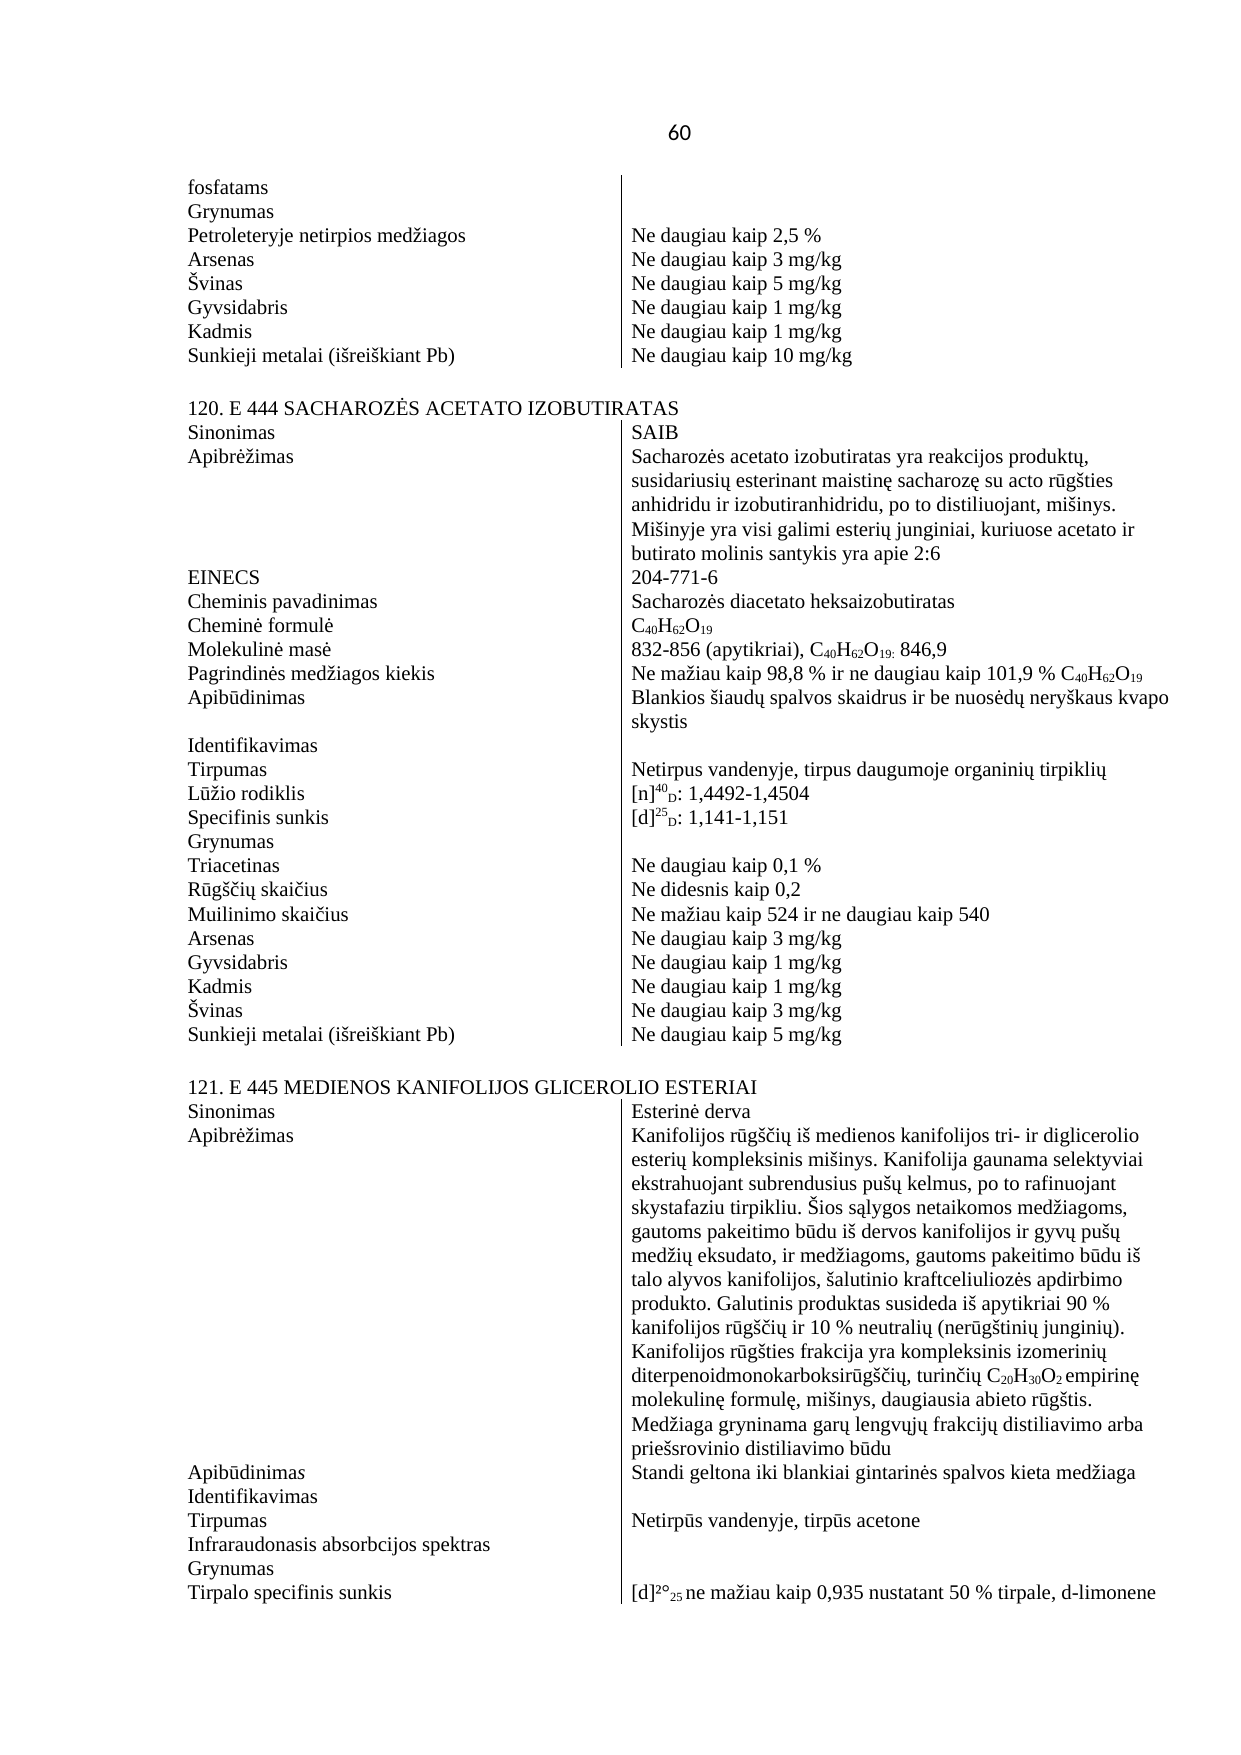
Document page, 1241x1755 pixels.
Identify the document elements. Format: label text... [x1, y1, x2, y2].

table_cell Sinonimas [177, 1099, 621, 1123]
table_cell Specifinis sunkis [177, 805, 621, 829]
table_cell Standi geltona iki blankiai gintarinės spalvos kieta medžiaga [622, 1460, 1181, 1484]
table_cell Triacetinas [177, 853, 621, 877]
table_cell Tirpumas [177, 757, 621, 781]
table_cell Sunkieji metalai (išreiškiant Pb) [177, 1022, 621, 1046]
table_cell Rūgščių skaičius [177, 878, 621, 901]
table_cell Tirpalo specifinis sunkis [177, 1580, 621, 1604]
table_cell Ne daugiau kaip 3 mg/kg [622, 998, 1181, 1022]
table_cell [622, 1484, 1181, 1508]
table_cell Kadmis [177, 319, 621, 343]
table_cell Grynumas [177, 199, 621, 223]
table_cell Švinas [177, 998, 621, 1022]
table_cell Ne daugiau kaip 1 mg/kg [622, 950, 1181, 974]
table_cell Blankios šiaudų spalvos skaidrus ir be nuosėdų neryškaus kvapo skystis [622, 685, 1181, 733]
table_cell Apibūdinimas [177, 1460, 621, 1484]
table_cell Kadmis [177, 974, 621, 998]
table_cell Sunkieji metalai (išreiškiant Pb) [177, 343, 621, 367]
table_cell Cheminis pavadinimas [177, 589, 621, 613]
table_cell Muilinimo skaičius [177, 901, 621, 926]
table_cell C40H62O19 [622, 613, 1181, 637]
table_cell [622, 733, 1181, 757]
table_cell Kanifolijos rūgščių iš medienos kanifolijos tri- ir diglicerolio esterių kompleksinis mišinys. Kanifolija gaunama selektyviai ekstrahuojant subrendusius pušų kelmus, po to rafinuojant skystafaziu tirpikliu. Šios sąlygos netaikomos medžiagoms, gautoms pakeitimo būdu iš dervos kanifolijos ir gyvų pušų medžių eksudato, ir medžiagoms, gautoms pakeitimo būdu iš talo alyvos kanifolijos, šalutinio kraftceliuliozės apdirbimo produkto. Galutinis produktas susideda iš apytikriai 90 % kanifolijos rūgščių ir 10 % neutralių (nerūgštinių junginių). Kanifolijos rūgšties frakcija yra kompleksinis izomerinių diterpenoidmonokarboksirūgščių, turinčių C20H30O2 empirinę molekulinę formulę, mišinys, daugiausia abieto rūgštis. Medžiaga gryninama garų lengvųjų frakcijų distiliavimo arba priešsrovinio distiliavimo būdu [622, 1123, 1181, 1459]
table_cell Esterinė derva [622, 1099, 1181, 1123]
table_cell [622, 175, 1181, 199]
table_cell Infraraudonasis absorbcijos spektras [177, 1532, 621, 1556]
table_cell [622, 199, 1181, 223]
table_cell Petroleteryje netirpios medžiagos [177, 223, 621, 247]
table_cell Apibūdinimas [177, 685, 621, 733]
table_cell [622, 1556, 1181, 1580]
table_cell [d]²°25 ne mažiau kaip 0,935 nustatant 50 % tirpale, d-limonene [622, 1580, 1181, 1604]
table_cell Apibrėžimas [177, 444, 621, 564]
table_cell Arsenas [177, 247, 621, 271]
table_cell Identifikavimas [177, 1484, 621, 1508]
table_cell [622, 829, 1181, 853]
table_cell EINECS [177, 565, 621, 589]
table_cell Ne daugiau kaip 2,5 % [622, 223, 1181, 247]
table_cell Ne daugiau kaip 1 mg/kg [622, 974, 1181, 998]
table_cell 204-771-6 [622, 565, 1181, 589]
table_cell Pagrindinės medžiagos kiekis [177, 661, 621, 685]
table_cell Ne daugiau kaip 5 mg/kg [622, 271, 1181, 295]
table_cell [d]25D: 1,141-1,151 [622, 805, 1181, 829]
table_cell Ne daugiau kaip 1 mg/kg [622, 319, 1181, 343]
table_cell Identifikavimas [177, 733, 621, 757]
table_cell SAIB [622, 420, 1181, 444]
table_cell Netirpūs vandenyje, tirpūs acetone [622, 1508, 1181, 1532]
table_cell Gyvsidabris [177, 950, 621, 974]
table_header 121. E 445 MEDIENOS KANIFOLIJOS GLICEROLIO ESTERIAI [177, 1075, 1181, 1099]
table_cell Arsenas [177, 926, 621, 949]
table_cell Ne daugiau kaip 10 mg/kg [622, 343, 1181, 367]
table_cell Cheminė formulė [177, 613, 621, 637]
table_cell Sacharozės acetato izobutiratas yra reakcijos produktų, susidariusių esterinant maistinę sacharozę su acto rūgšties anhidridu ir izobutiranhidridu, po to distiliuojant, mišinys. Mišinyje yra visi galimi esterių junginiai, kuriuose acetato ir butirato molinis santykis yra apie 2:6 [622, 444, 1181, 564]
table_cell [n]40D: 1,4492-1,4504 [622, 781, 1181, 805]
table_cell Sacharozės diacetato heksaizobutiratas [622, 589, 1181, 613]
table_cell Ne daugiau kaip 1 mg/kg [622, 295, 1181, 319]
table_cell 832-856 (apytikriai), C40H62O19: 846,9 [622, 637, 1181, 661]
table_cell Ne daugiau kaip 5 mg/kg [622, 1022, 1181, 1046]
table_header 120. E 444 SACHAROZĖS ACETATO IZOBUTIRATAS [177, 396, 1181, 420]
table_cell Grynumas [177, 1556, 621, 1580]
table_cell fosfatams [177, 175, 621, 199]
table_cell Molekulinė masė [177, 637, 621, 661]
table_cell Netirpus vandenyje, tirpus daugumoje organinių tirpiklių [622, 757, 1181, 781]
table_cell [622, 1532, 1181, 1556]
table_cell Sinonimas [177, 420, 621, 444]
table_cell Švinas [177, 271, 621, 295]
table_cell Gyvsidabris [177, 295, 621, 319]
table_cell Ne daugiau kaip 3 mg/kg [622, 926, 1181, 949]
table_cell Ne mažiau kaip 98,8 % ir ne daugiau kaip 101,9 % C40H62O19 [622, 661, 1181, 685]
table_cell Apibrėžimas [177, 1123, 621, 1459]
table_cell Ne daugiau kaip 3 mg/kg [622, 247, 1181, 271]
table_cell Tirpumas [177, 1508, 621, 1532]
table_cell Lūžio rodiklis [177, 781, 621, 805]
table_cell Ne mažiau kaip 524 ir ne daugiau kaip 540 [622, 901, 1181, 926]
table_cell Ne didesnis kaip 0,2 [622, 878, 1181, 901]
table_cell Grynumas [177, 829, 621, 853]
table_cell Ne daugiau kaip 0,1 % [622, 853, 1181, 877]
